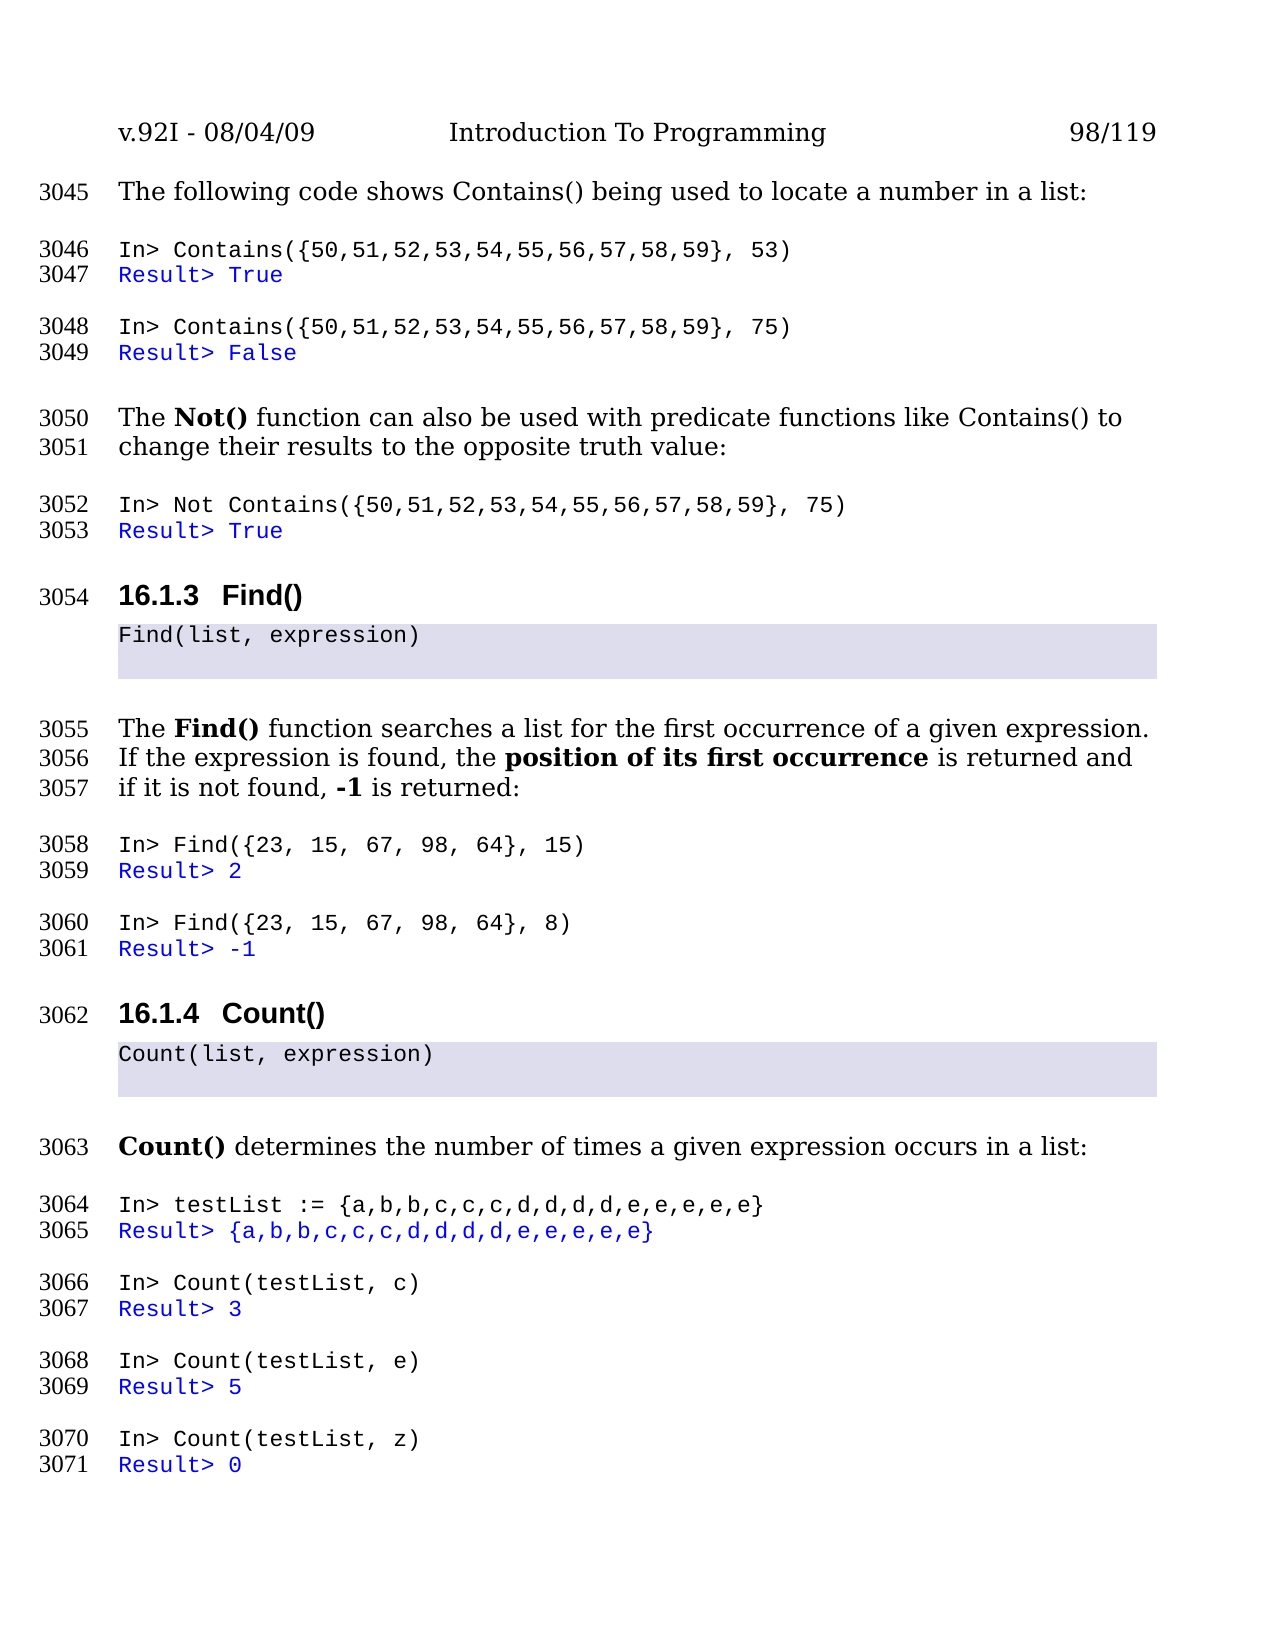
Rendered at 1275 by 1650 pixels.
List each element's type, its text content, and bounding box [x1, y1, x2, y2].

text Result> 2 [118, 860, 1157, 886]
text The Not() function can also be used with predicate functions like Contains() to change their results to the opposite truth value: [118, 402, 1157, 461]
table_header Count(list, expression) [118, 1042, 1157, 1097]
text In> Find({23, 15, 67, 98, 64}, 8) [118, 912, 1157, 938]
text Result> True [118, 519, 1157, 545]
table_header Find(list, expression) [118, 624, 1157, 679]
text In> Not Contains({50,51,52,53,54,55,56,57,58,59}, 75) [118, 493, 1157, 519]
text In> Find({23, 15, 67, 98, 64}, 15) [118, 834, 1157, 860]
text In> testList := {a,b,b,c,c,c,d,d,d,d,e,e,e,e,e} [118, 1194, 1157, 1220]
text Result> True [118, 264, 1157, 290]
text Result> {a,b,b,c,c,c,d,d,d,d,e,e,e,e,e} [118, 1220, 1157, 1246]
text In> Contains({50,51,52,53,54,55,56,57,58,59}, 53) [118, 238, 1157, 264]
text In> Count(testList, c) [118, 1272, 1157, 1297]
text Result> -1 [118, 938, 1157, 963]
text Count() determines the number of times a given expression occurs in a list: [118, 1132, 1157, 1162]
text The Find() function searches a list for the first occurrence of a given expression. If the expression is found, the position of its first occurrence is returned and if it is not found, -1 is returned: [118, 714, 1157, 802]
text Result> 5 [118, 1375, 1157, 1401]
subtitle Count() [118, 997, 1157, 1030]
text In> Contains({50,51,52,53,54,55,56,57,58,59}, 75) [118, 316, 1157, 342]
text In> Count(testList, e) [118, 1349, 1157, 1375]
text Result> 0 [118, 1453, 1157, 1479]
text In> Count(testList, z) [118, 1427, 1157, 1453]
text Result> 3 [118, 1297, 1157, 1323]
text Result> False [118, 342, 1157, 368]
subtitle Find() [118, 578, 1157, 611]
text The following code shows Contains() being used to locate a number in a list: [118, 177, 1157, 206]
